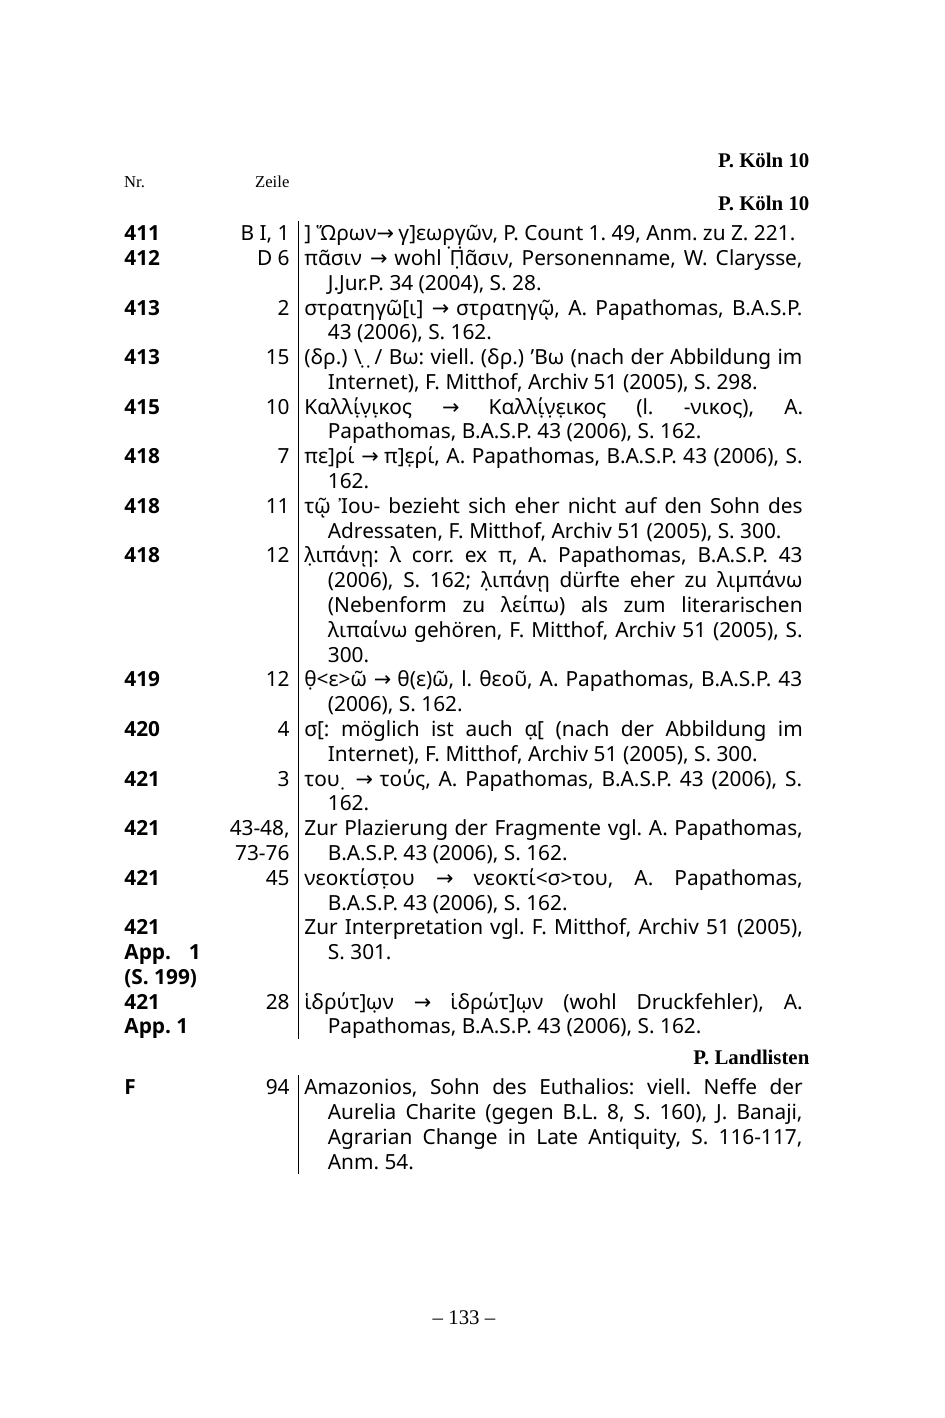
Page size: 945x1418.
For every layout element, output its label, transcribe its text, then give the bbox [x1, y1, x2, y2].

table_cell στρατηγῶ[ι] → στρατηγῷ, A. Papathomas, B.A.S.P. 43 (2006), S. 162. [299, 295, 809, 345]
table_cell 413 [118, 345, 207, 394]
table_header Amazonios, Sohn des Euthalios: viell. Neffe der Aurelia Charite (gegen B.L. 8, S. 160), J. Banaji, Agrarian Change in Late Antiquity, S. 116-117, Anm. 54. [299, 1075, 809, 1174]
table_cell ἱδρύτ]ω̣ν → ἱδρώτ]ω̣ν (wohl Druckfehler), A. Papathomas, B.A.S.P. 43 (2006), S. 162. [299, 989, 809, 1039]
table_header ] Ὥρων→ γ]εωρ̣γ̣ῶν, P. Count 1. 49, Anm. zu Z. 221. [299, 221, 809, 246]
table_cell 4 [207, 717, 298, 766]
table_cell 418 [118, 444, 207, 493]
table_cell 45 [207, 865, 298, 915]
table_cell (δρ.) \ ̣ ̣/ Βω: viell. (δρ.) ’Βω (nach der Abbildung im Internet), F. Mitthof, Archiv 51 (2005), S. 298. [299, 345, 809, 394]
table_cell τῷ Ἰου- bezieht sich eher nicht auf den Sohn des Adressaten, F. Mitthof, Archiv 51 (2005), S. 300. [299, 494, 809, 543]
table_cell 412 [118, 246, 207, 295]
table_cell νεοκτίστ̣ου → νεοκτί<σ>του, A. Papathomas, B.A.S.P. 43 (2006), S. 162. [299, 865, 809, 915]
table_cell λ̣ιπάνῃ: λ corr. ex π, A. Papathomas, B.A.S.P. 43 (2006), S. 162; λ̣ιπάνῃ dürfte eher zu λιμπάνω (Nebenform zu λείπω) als zum literarischen λιπαίνω gehören, F. Mitthof, Archiv 51 (2005), S. 300. [299, 543, 809, 667]
table_cell 43-48, 73-76 [207, 816, 298, 865]
table_header B I, 1 [207, 221, 298, 246]
table_cell 12 [207, 667, 298, 717]
table_header 94 [207, 1075, 298, 1174]
table_cell του ̣ → τούς, A. Papathomas, B.A.S.P. 43 (2006), S. 162. [299, 766, 809, 816]
table_cell 419 [118, 667, 207, 717]
subtitle P. Köln 10 [118, 191, 809, 215]
table_cell θ̣<ε>ῶ → θ(ε)ῶ, l. θεοῦ, A. Papathomas, B.A.S.P. 43 (2006), S. 162. [299, 667, 809, 717]
table_cell Zur Interpretation vgl. F. Mitthof, Archiv 51 (2005), S. 301. [299, 915, 809, 989]
table_cell 2 [207, 295, 298, 345]
table_cell 421 [118, 816, 207, 865]
table_cell 28 [207, 989, 298, 1039]
table_cell 413 [118, 295, 207, 345]
table_header 411 [118, 221, 207, 246]
table_cell 418 [118, 543, 207, 667]
table_cell Καλλί̣ν̣ι̣κος → Καλλί̣ν̣ε̣ικος (l. -νικος), A. Papathomas, B.A.S.P. 43 (2006), S. 162. [299, 394, 809, 444]
table_cell 420 [118, 717, 207, 766]
table_cell πᾶσιν → wohl Π̣ᾶσιν, Personenname, W. Clarysse, J.Jur.P. 34 (2004), S. 28. [299, 246, 809, 295]
table_cell 421 [118, 865, 207, 915]
table_cell 418 [118, 494, 207, 543]
table_cell 11 [207, 494, 298, 543]
table_cell 421 [118, 766, 207, 816]
table_cell πε]ρί → π]ε̣ρί, A. Papathomas, B.A.S.P. 43 (2006), S. 162. [299, 444, 809, 493]
table_cell 421 App. 1 (S. 199) [118, 915, 207, 989]
table_cell 7 [207, 444, 298, 493]
table_cell [207, 915, 298, 989]
table_header F [118, 1075, 207, 1174]
table_cell 421 App. 1 [118, 989, 207, 1039]
table_cell 415 [118, 394, 207, 444]
table_cell 12 [207, 543, 298, 667]
table_cell 3 [207, 766, 298, 816]
table_cell 15 [207, 345, 298, 394]
table_cell 10 [207, 394, 298, 444]
subtitle P. Landlisten [118, 1045, 809, 1069]
table_cell σ[: möglich ist auch α̣[ (nach der Abbildung im Internet), F. Mitthof, Archiv 51 (2005), S. 300. [299, 717, 809, 766]
table_cell Zur Plazierung der Fragmente vgl. A. Papathomas, B.A.S.P. 43 (2006), S. 162. [299, 816, 809, 865]
table_cell D 6 [207, 246, 298, 295]
